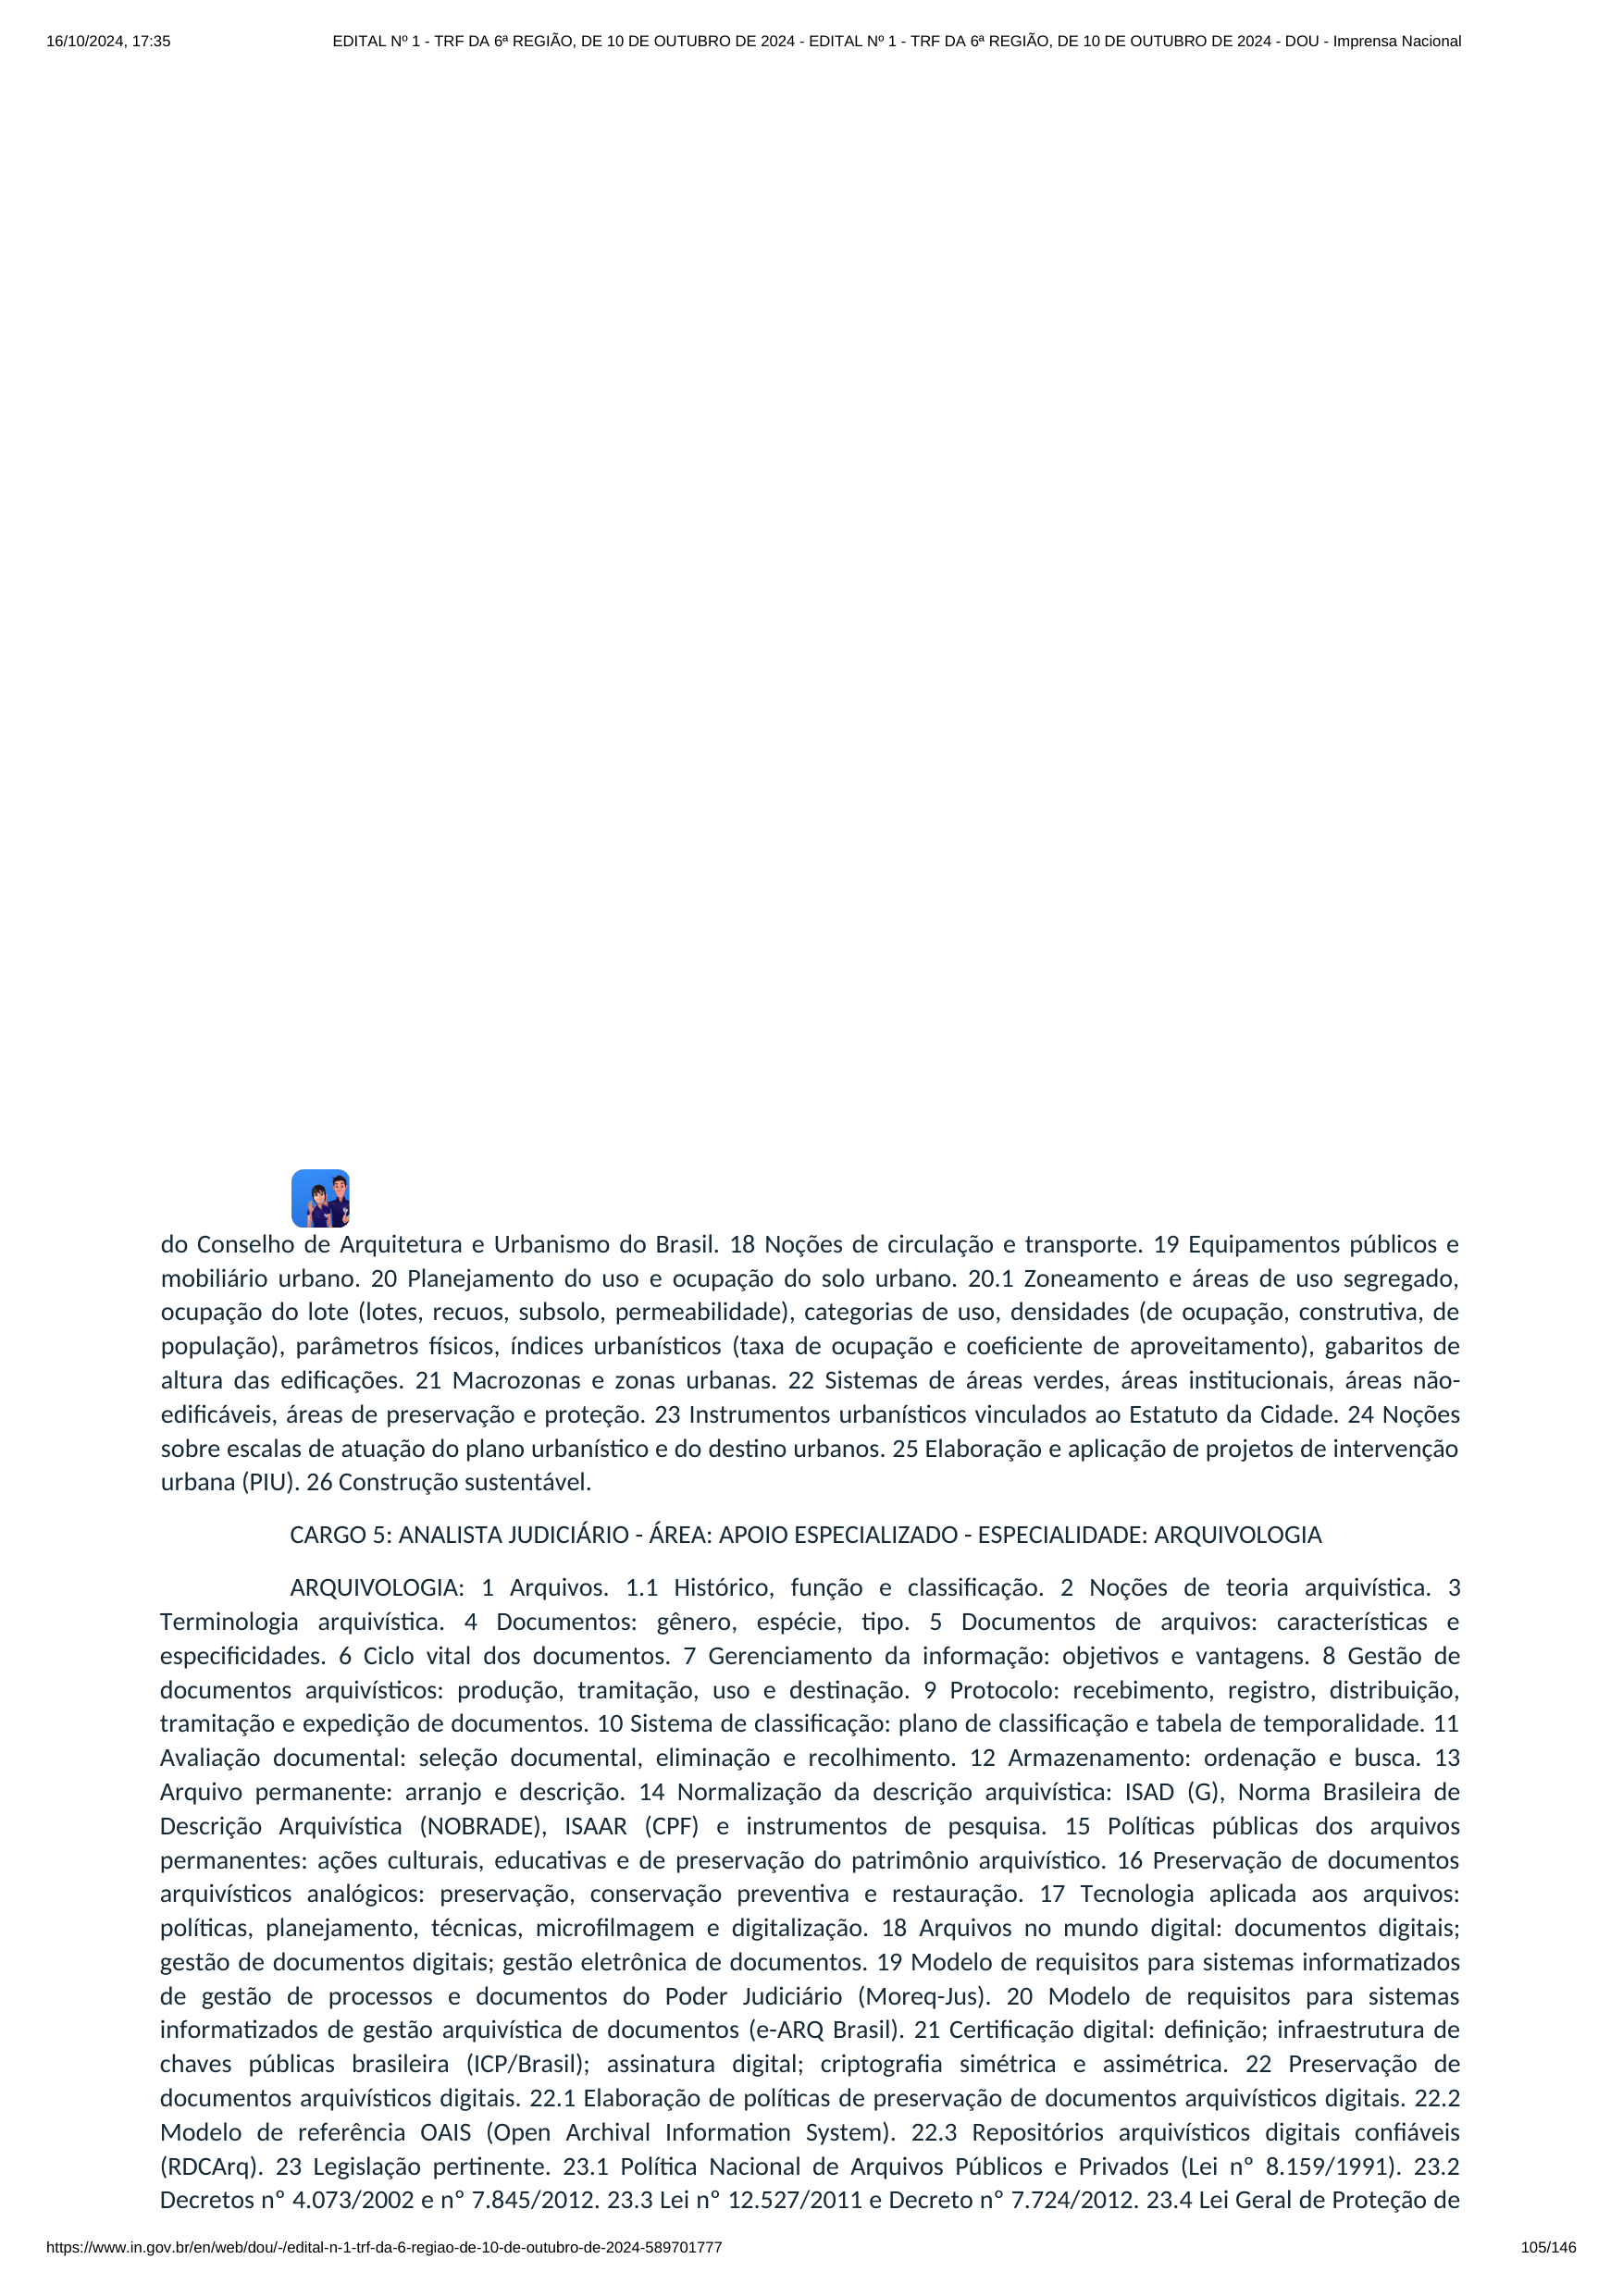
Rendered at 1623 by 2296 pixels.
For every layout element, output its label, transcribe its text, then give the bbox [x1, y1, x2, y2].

text CARGO 5: ANALISTA JUDICIÁRIO - ÁREA: APOIO ESPECIALIZADO - ESPECIALIDADE: ARQUIVOLOGIA [160, 1518, 1462, 1550]
text ARQUIVOLOGIA: 1 Arquivos. 1.1 Histórico, função e classificação. 2 Noções de teoria arquivística. 3 Terminologia arquivística. 4 Documentos: gênero, espécie, tipo. 5 Documentos de arquivos: características e especificidades. 6 Ciclo vital dos documentos. 7 Gerenciamento da informação: objetivos e vantagens. 8 Gestão de documentos arquivísticos: produção, tramitação, uso e destinação. 9 Protocolo: recebimento, registro, distribuição, tramitação e expedição de documentos. 10 Sistema de classificação: plano de classificação e tabela de temporalidade. 11 Avaliação documental: seleção documental, eliminação e recolhimento. 12 Armazenamento: ordenação e busca. 13 Arquivo permanente: arranjo e descrição. 14 Normalização da descrição arquivística: ISAD (G), Norma Brasileira de Descrição Arquivística (NOBRADE), ISAAR (CPF) e instrumentos de pesquisa. 15 Políticas públicas dos arquivos permanentes: ações culturais, educativas e de preservação do patrimônio arquivístico. 16 Preservação de documentos arquivísticos analógicos: preservação, conservação preventiva e restauração. 17 Tecnologia aplicada aos arquivos: políticas, planejamento, técnicas, microfilmagem e digitalização. 18 Arquivos no mundo digital: documentos digitais; gestão de documentos digitais; gestão eletrônica de documentos. 19 Modelo de requisitos para sistemas informatizados de gestão de processos e documentos do Poder Judiciário (Moreq-Jus). 20 Modelo de requisitos para sistemas informatizados de gestão arquivística de documentos (e-ARQ Brasil). 21 Certificação digital: definição; infraestrutura de chaves públicas brasileira (ICP/Brasil); assinatura digital; criptografia simétrica e assimétrica. 22 Preservação de documentos arquivísticos digitais. 22.1 Elaboração de políticas de preservação de documentos arquivísticos digitais. 22.2 Modelo de referência OAIS (Open Archival Information System). 22.3 Repositórios arquivísticos digitais confiáveis (RDCArq). 23 Legislação pertinente. 23.1 Política Nacional de Arquivos Públicos e Privados (Lei nº 8.159/1991). 23.2 Decretos nº 4.073/2002 e nº 7.845/2012. 23.3 Lei nº 12.527/2011 e Decreto nº 7.724/2012. 23.4 Lei Geral de Proteção de [160, 1571, 1462, 2216]
text do Conselho de Arquitetura e Urbanismo do Brasil. 18 Noções de circulação e transporte. 19 Equipamentos públicos e mobiliário urbano. 20 Planejamento do uso e ocupação do solo urbano. 20.1 Zoneamento e áreas de uso segregado, ocupação do lote (lotes, recuos, subsolo, permeabilidade), categorias de uso, densidades (de ocupação, construtiva, de população), parâmetros físicos, índices urbanísticos (taxa de ocupação e coeficiente de aproveitamento), gabaritos de altura das edificações. 21 Macrozonas e zonas urbanas. 22 Sistemas de áreas verdes, áreas institucionais, áreas não-edificáveis, áreas de preservação e proteção. 23 Instrumentos urbanísticos vinculados ao Estatuto da Cidade. 24 Noções sobre escalas de atuação do plano urbanístico e do destino urbanos. 25 Elaboração e aplicação de projetos de intervenção urbana (PIU). 26 Construção sustentável. [161, 1228, 1462, 1498]
